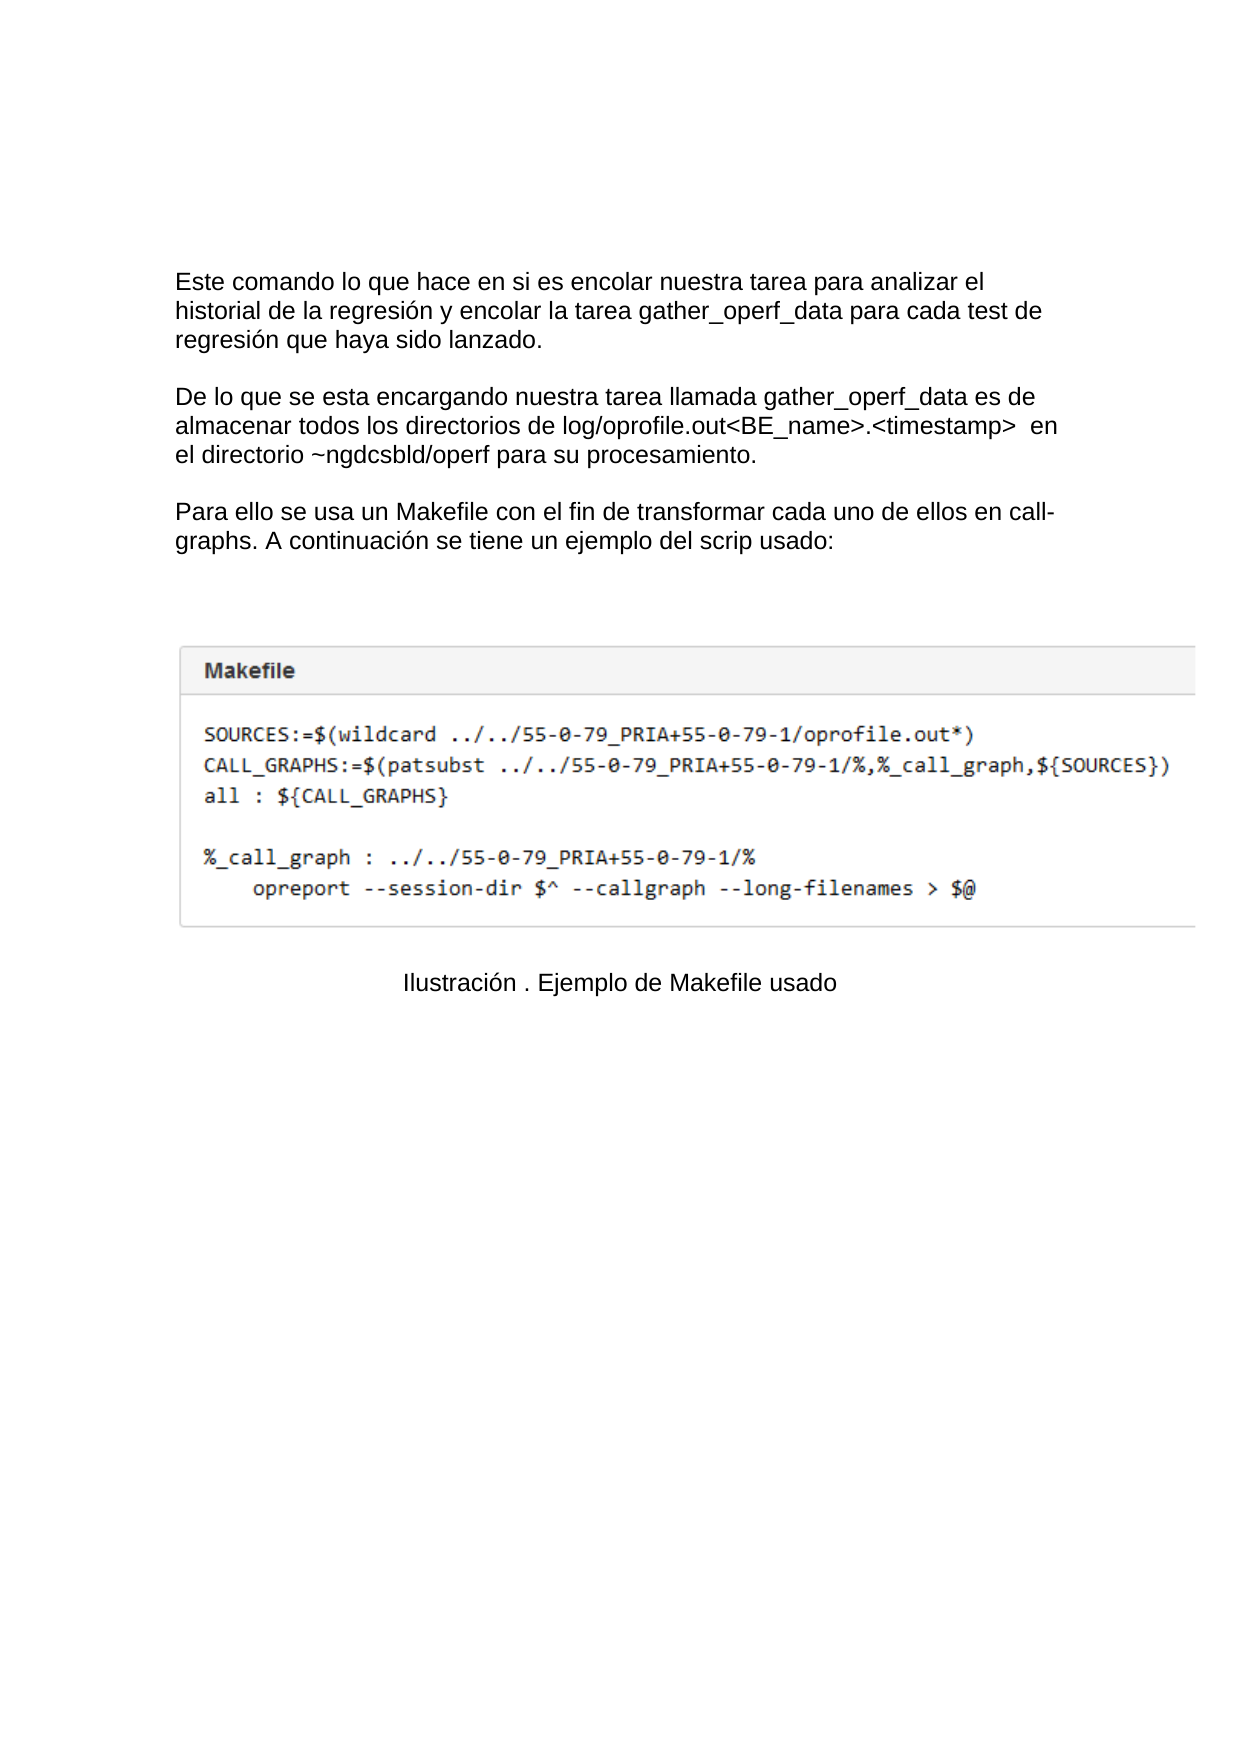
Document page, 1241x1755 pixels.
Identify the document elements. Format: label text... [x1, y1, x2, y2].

text Para ello se usa un Makefile con el fin de transformar cada uno de ellos en call-graphs. A continuación se tiene un ejemplo del scrip usado: [175, 497, 1065, 555]
text Este comando lo que hace en si es encolar nuestra tarea para analizar el historial de la regresión y encolar la tarea gather_operf_data para cada test de regresión que haya sido lanzado. [175, 267, 1065, 353]
text Ilustración . Ejemplo de Makefile usado [175, 968, 1065, 997]
picture [175, 641, 1196, 940]
text De lo que se esta encargando nuestra tarea llamada gather_operf_data es de almacenar todos los directorios de log/oprofile.out<BE_name>.<timestamp> en el directorio ~ngdcsbld/operf para su procesamiento. [175, 382, 1065, 468]
